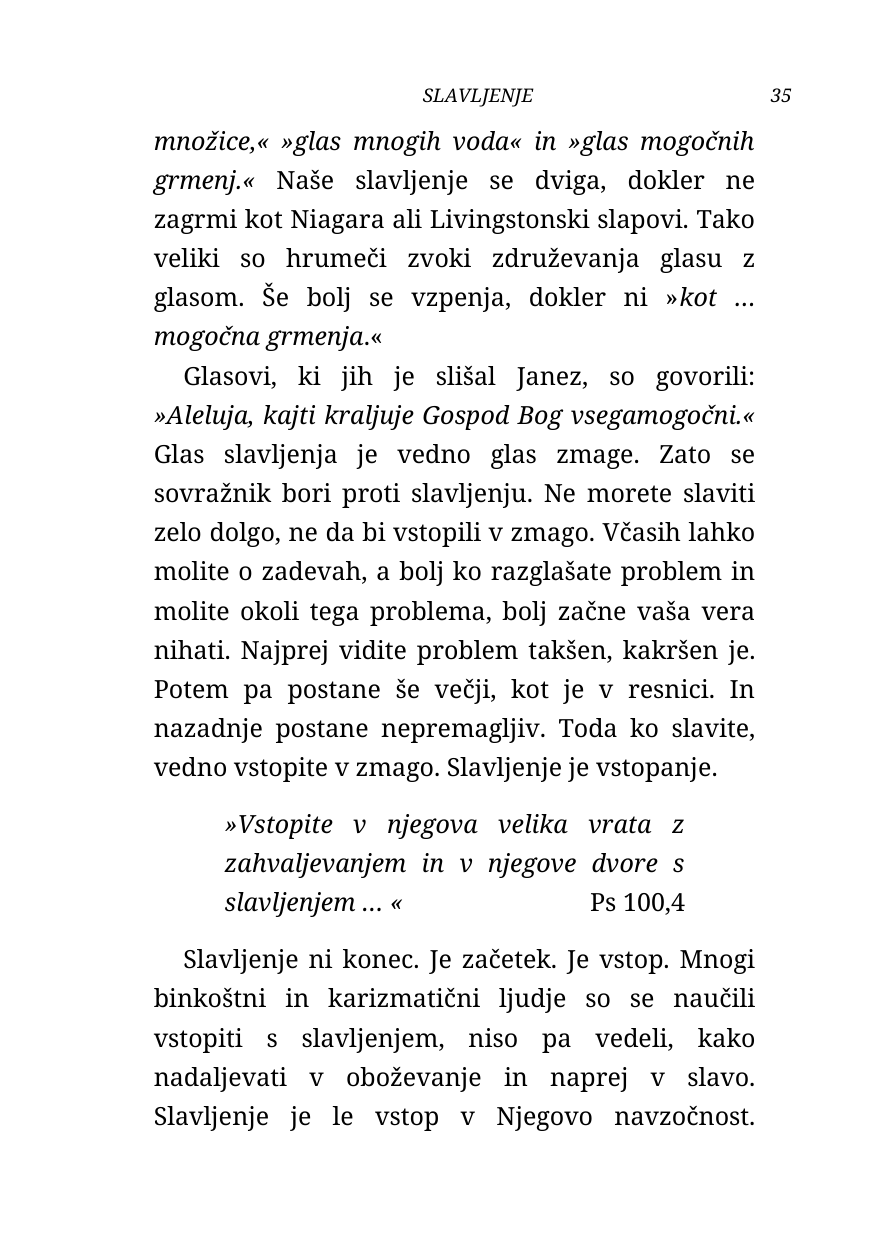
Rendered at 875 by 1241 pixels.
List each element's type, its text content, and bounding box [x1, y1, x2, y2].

text Glasovi, ki jih je slišal Janez, so govorili: »Aleluja, kajti kraljuje Gospod Bog vsegamogočni.« Glas slavljenja je vedno glas zmage. Zato se sovražnik bori proti slavljenju. Ne morete slaviti zelo dolgo, ne da bi vstopili v zmago. Včasih lahko molite o zadevah, a bolj ko razglašate problem in molite okoli tega problema, bolj začne vaša vera nihati. Najprej vidite problem takšen, kakršen je. Potem pa postane še večji, kot je v resnici. In nazadnje postane nepremagljiv. Toda ko slavite, vedno vstopite v zmago. Slavljenje je vstopanje. [153, 358, 756, 784]
text »Vstopite v njegova velika vrata z zahvaljevanjem in v njegove dvore s slavljenjem … « Ps 100,4 [224, 807, 685, 919]
text množice,« »glas mnogih voda« in »glas mogočnih grmenj.« Naše slavljenje se dviga, dokler ne zagrmi kot Niagara ali Livingstonski slapovi. Tako veliki so hrumeči zvoki združevanja glasu z glasom. Še bolj se vzpenja, dokler ni »kot … mogočna grmenja.« [153, 123, 756, 353]
text Slavljenje ni konec. Je začetek. Je vstop. Mnogi binkoštni in karizmatični ljudje so se naučili vstopiti s slavljenjem, niso pa vedeli, kako nadaljevati v oboževanje in naprej v slavo. Slavljenje je le vstop v Njegovo navzočnost. [153, 942, 756, 1133]
